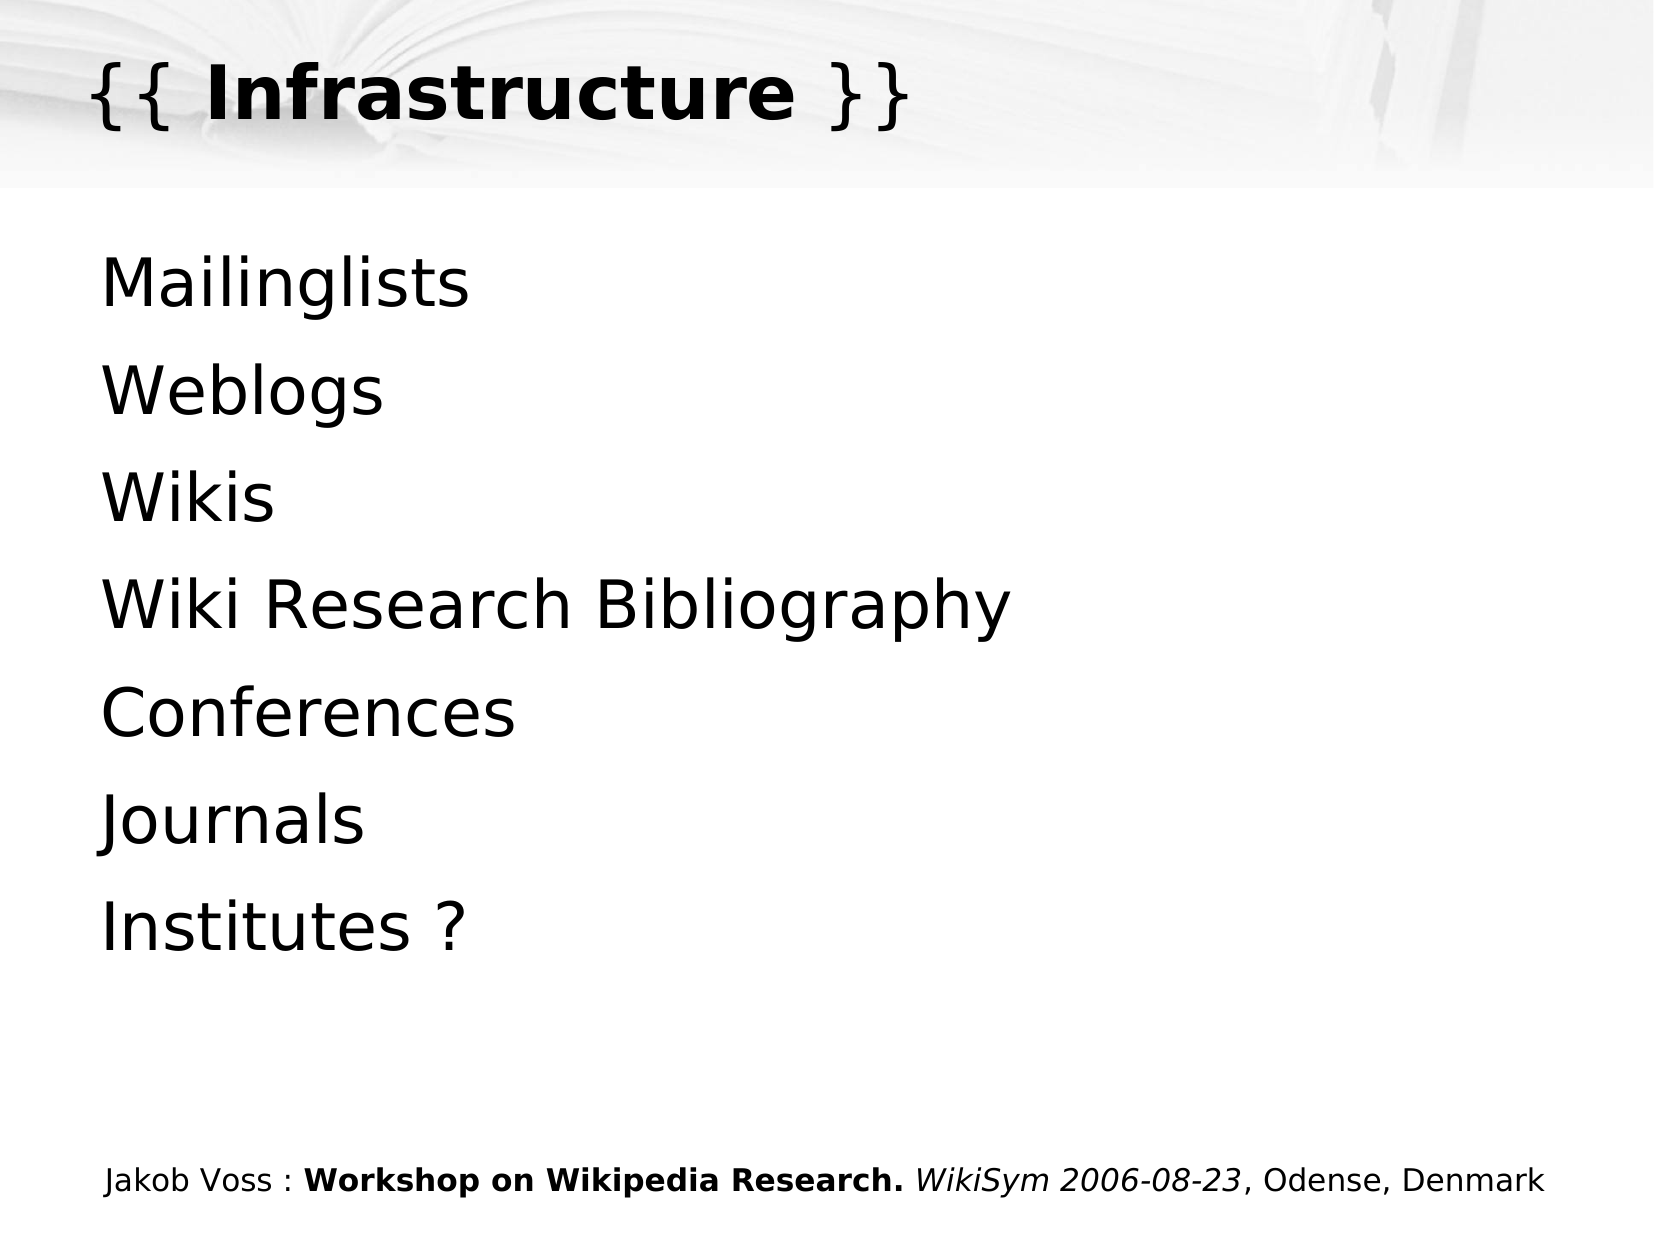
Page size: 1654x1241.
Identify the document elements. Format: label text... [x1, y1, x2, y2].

picture [0, 0, 1654, 188]
list Mailinglists Weblogs Wikis Wiki Research Bibliography Conferences Journals Institutes ? [82, 244, 1571, 1091]
title {{ Infrastructure }} [82, 37, 1571, 151]
